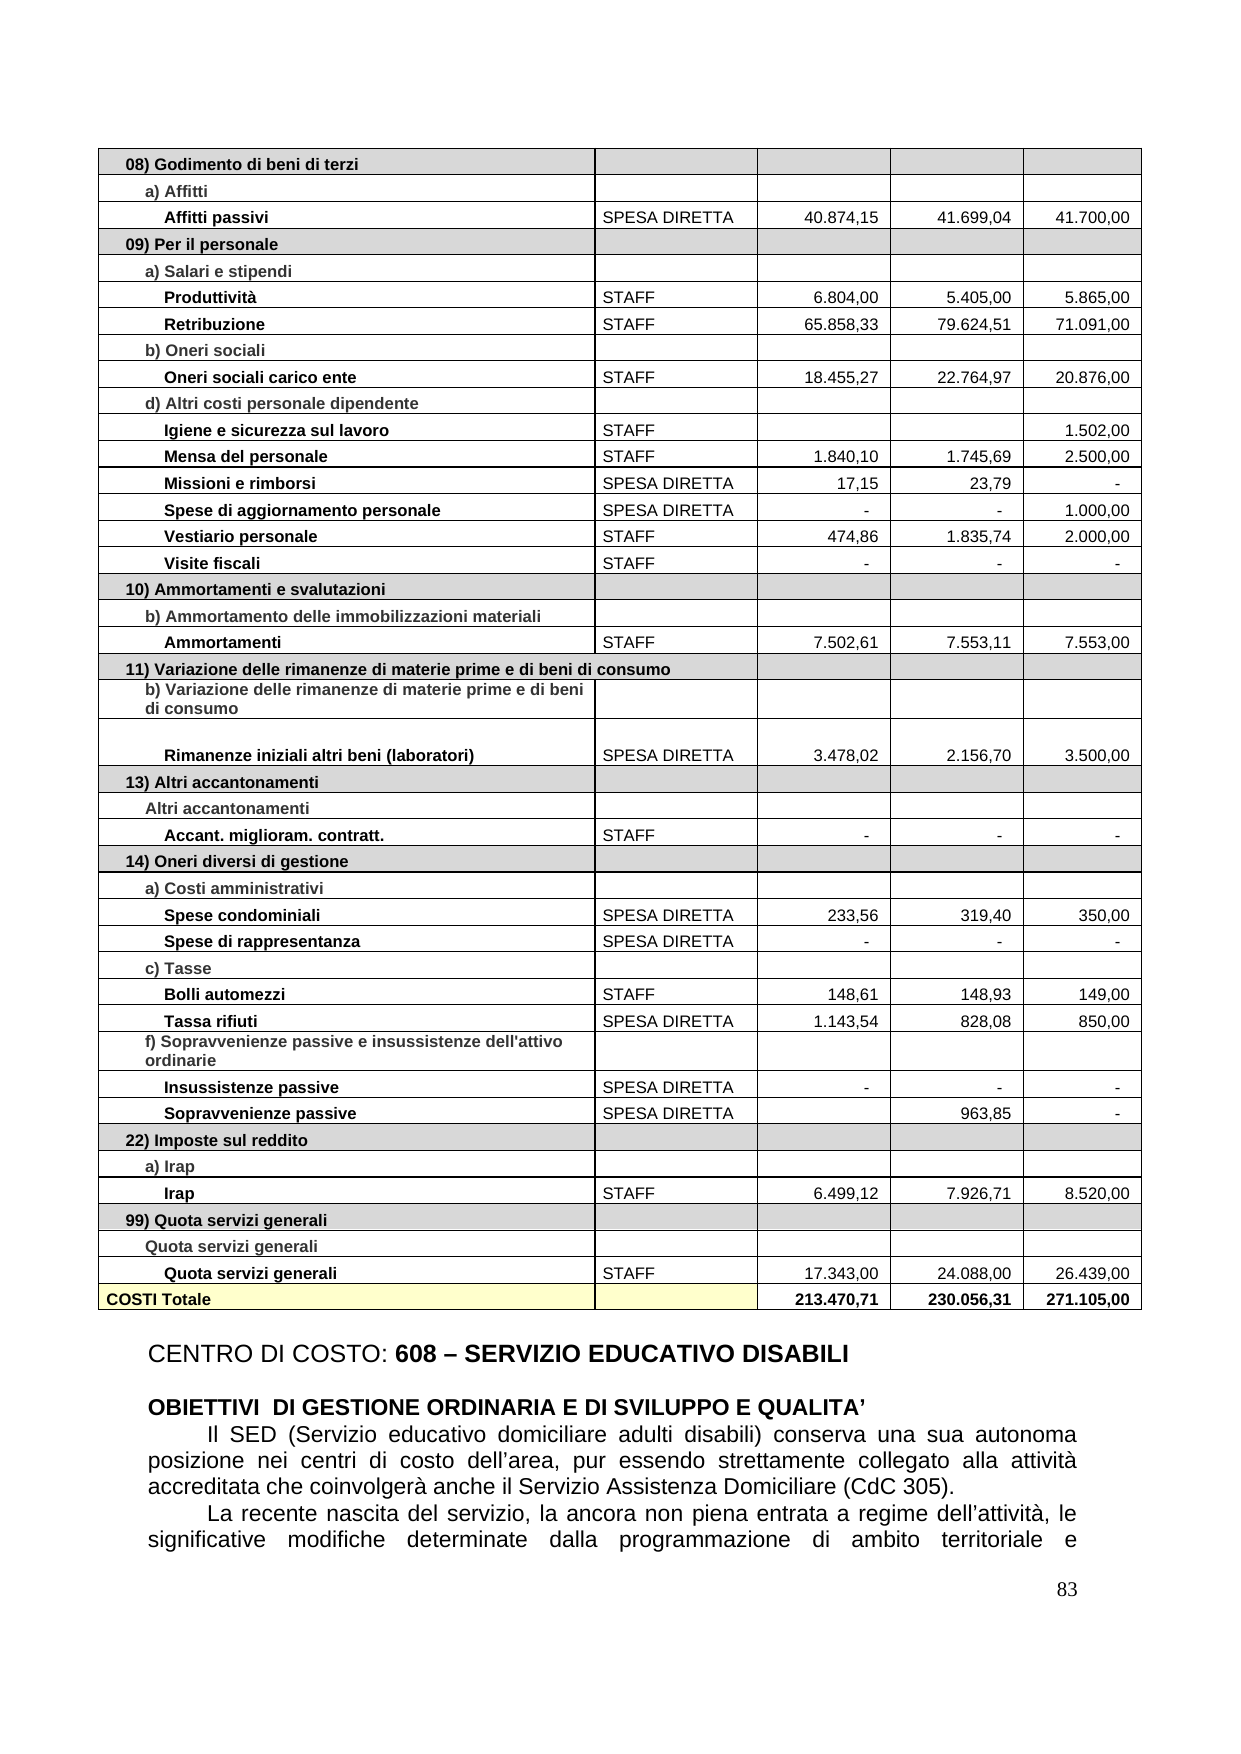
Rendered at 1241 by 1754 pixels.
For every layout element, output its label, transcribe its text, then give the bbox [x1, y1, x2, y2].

table_cell [758, 1231, 890, 1256]
table_cell [118, 308, 137, 334]
table_cell 41.700,00 [1024, 202, 1141, 227]
table_cell [138, 361, 157, 387]
table_cell [99, 1032, 118, 1070]
table_cell [118, 1178, 137, 1203]
text CENTRO DI COSTO: 608 – SERVIZIO EDUCATIVO DISABILI [148, 1339, 1078, 1368]
table_cell [596, 1204, 757, 1229]
table_cell [138, 819, 157, 845]
table_cell [118, 873, 137, 898]
table_cell [891, 149, 1023, 174]
table_cell [99, 766, 118, 792]
table_cell [596, 574, 757, 599]
table_cell [99, 468, 118, 493]
table_cell - [891, 926, 1023, 951]
table_cell [758, 255, 890, 281]
table_cell STAFF [596, 414, 757, 440]
table_cell 1.502,00 [1024, 414, 1141, 440]
table_cell [758, 414, 890, 440]
table_cell [99, 1204, 118, 1229]
table_cell SPESA DIRETTA [596, 899, 757, 924]
table_cell SPESA DIRETTA [596, 1098, 757, 1123]
table_cell - [1024, 926, 1141, 951]
table_cell Produttività [157, 282, 594, 307]
table_cell [99, 952, 118, 978]
table_cell STAFF [596, 819, 757, 845]
table_cell Rimanenze iniziali altri beni (laboratori) [157, 719, 594, 765]
table_cell b) Ammortamento delle immobilizzazioni materiali [138, 600, 594, 626]
table_cell [1024, 229, 1141, 254]
table_cell [891, 766, 1023, 792]
table_cell [118, 627, 137, 652]
table_cell [1024, 680, 1141, 718]
table_cell [99, 899, 118, 924]
table_cell [1024, 600, 1141, 626]
table_cell [118, 521, 137, 546]
table_cell [138, 1005, 157, 1031]
table_cell 233,56 [758, 899, 890, 924]
table_cell [138, 1257, 157, 1283]
table_cell [758, 793, 890, 818]
table_cell [118, 414, 137, 440]
table_cell [891, 574, 1023, 599]
table_cell Irap [157, 1178, 594, 1203]
table_cell [891, 873, 1023, 898]
table_cell - [758, 819, 890, 845]
table_cell [99, 388, 118, 413]
table_cell [118, 1151, 137, 1176]
table_cell [99, 282, 118, 307]
table_cell [99, 1005, 118, 1031]
table_cell [138, 468, 157, 493]
table_cell [758, 680, 890, 718]
table_cell [758, 1032, 890, 1070]
table_cell [118, 255, 137, 281]
table_cell COSTI Totale [99, 1284, 594, 1309]
table_cell Quota servizi generali [138, 1231, 594, 1256]
table_cell [596, 149, 757, 174]
table_cell Affitti passivi [157, 202, 594, 227]
table_cell Visite fiscali [157, 547, 594, 573]
table_cell - [1024, 468, 1141, 493]
table_cell SPESA DIRETTA [596, 494, 757, 519]
table_cell [1024, 175, 1141, 201]
table_cell [118, 335, 137, 360]
table_cell [1024, 388, 1141, 413]
table_cell [891, 414, 1023, 440]
table_cell [596, 846, 757, 871]
table_cell [138, 414, 157, 440]
table_cell 230.056,31 [891, 1284, 1023, 1309]
table_cell [99, 793, 118, 818]
table_cell [99, 979, 118, 1004]
table_cell [118, 1032, 137, 1070]
table_cell [118, 1071, 137, 1097]
table_cell [1024, 255, 1141, 281]
table_cell [758, 229, 890, 254]
table_cell [99, 308, 118, 334]
table_cell Igiene e sicurezza sul lavoro [157, 414, 594, 440]
table_cell [138, 1098, 157, 1123]
table_cell [1024, 793, 1141, 818]
table_cell - [1024, 1098, 1141, 1123]
table_cell 20.876,00 [1024, 361, 1141, 387]
table_cell [758, 1098, 890, 1123]
table_cell [758, 574, 890, 599]
table_cell 963,85 [891, 1098, 1023, 1123]
table_cell 149,00 [1024, 979, 1141, 1004]
table_cell [891, 793, 1023, 818]
table_cell [596, 1284, 757, 1309]
table_cell d) Altri costi personale dipendente [138, 388, 594, 413]
table_cell [138, 979, 157, 1004]
table_cell 8.520,00 [1024, 1178, 1141, 1203]
table_cell [891, 1151, 1023, 1176]
table_cell [99, 1124, 118, 1150]
table_cell [758, 873, 890, 898]
table_cell 6.804,00 [758, 282, 890, 307]
table_cell [99, 441, 118, 466]
table_cell 14) Oneri diversi di gestione [118, 846, 594, 871]
table_cell 271.105,00 [1024, 1284, 1141, 1309]
table_cell Ammortamenti [157, 627, 594, 652]
table_cell [758, 335, 890, 360]
table_cell 2.000,00 [1024, 521, 1141, 546]
table_cell [596, 873, 757, 898]
table_cell 1.745,69 [891, 441, 1023, 466]
table_cell 10) Ammortamenti e svalutazioni [118, 574, 594, 599]
table_cell [138, 627, 157, 652]
table_cell b) Oneri sociali [138, 335, 594, 360]
table_cell [758, 600, 890, 626]
table_cell [138, 719, 157, 765]
table_cell Tassa rifiuti [157, 1005, 594, 1031]
table_cell [596, 793, 757, 818]
table_cell [758, 149, 890, 174]
table_cell 148,93 [891, 979, 1023, 1004]
table_cell [1024, 846, 1141, 871]
table_cell Bolli automezzi [157, 979, 594, 1004]
table_cell [99, 846, 118, 871]
table_cell 319,40 [891, 899, 1023, 924]
table_cell SPESA DIRETTA [596, 1071, 757, 1097]
table_cell [99, 1071, 118, 1097]
table_cell STAFF [596, 308, 757, 334]
table_cell [118, 202, 137, 227]
table_cell [891, 1204, 1023, 1229]
table_cell [118, 819, 137, 845]
table_cell 474,86 [758, 521, 890, 546]
table_cell [891, 335, 1023, 360]
table_cell Oneri sociali carico ente [157, 361, 594, 387]
table_cell [118, 680, 137, 718]
table_cell Accant. miglioram. contratt. [157, 819, 594, 845]
table_cell 148,61 [758, 979, 890, 1004]
table_cell [99, 1098, 118, 1123]
table_cell f) Sopravvenienze passive e insussistenze dell'attivo ordinarie [138, 1032, 594, 1070]
table_cell [118, 468, 137, 493]
table_cell - [1024, 819, 1141, 845]
table_cell [99, 414, 118, 440]
table_cell [758, 1151, 890, 1176]
table_cell - [891, 547, 1023, 573]
table_cell Spese di rappresentanza [157, 926, 594, 951]
table_cell 99) Quota servizi generali [118, 1204, 594, 1229]
table_cell [99, 1178, 118, 1203]
table_cell [138, 441, 157, 466]
table_cell [99, 819, 118, 845]
table_cell [596, 175, 757, 201]
table_cell 5.405,00 [891, 282, 1023, 307]
table_cell [99, 1257, 118, 1283]
table_cell [1024, 574, 1141, 599]
table_cell STAFF [596, 441, 757, 466]
table_cell 09) Per il personale [118, 229, 594, 254]
table_cell [118, 1257, 137, 1283]
table_cell STAFF [596, 521, 757, 546]
table_cell [118, 926, 137, 951]
table_cell [758, 766, 890, 792]
table_cell STAFF [596, 979, 757, 1004]
table_cell [99, 255, 118, 281]
table_cell 1.835,74 [891, 521, 1023, 546]
table_cell 828,08 [891, 1005, 1023, 1031]
table_cell Spese di aggiornamento personale [157, 494, 594, 519]
table_cell [118, 441, 137, 466]
table_cell [891, 388, 1023, 413]
table_cell 79.624,51 [891, 308, 1023, 334]
table_cell - [758, 926, 890, 951]
text La recente nascita del servizio, la ancora non piena entrata a regime dell’attività, le significative modifiche determinate dalla programmazione di ambito territoriale e [148, 1499, 1078, 1552]
table_cell - [758, 494, 890, 519]
table_cell 71.091,00 [1024, 308, 1141, 334]
table_cell [596, 335, 757, 360]
table_cell 1.000,00 [1024, 494, 1141, 519]
table_cell [99, 926, 118, 951]
table_cell 18.455,27 [758, 361, 890, 387]
table_cell 23,79 [891, 468, 1023, 493]
table_cell [138, 282, 157, 307]
table_cell [891, 229, 1023, 254]
table_cell [118, 175, 137, 201]
table_cell [758, 654, 890, 679]
table_cell Altri accantonamenti [138, 793, 594, 818]
table_cell Insussistenze passive [157, 1071, 594, 1097]
table_cell 3.500,00 [1024, 719, 1141, 765]
table_cell [758, 175, 890, 201]
table_cell [138, 547, 157, 573]
table_cell - [1024, 547, 1141, 573]
table_cell [891, 1032, 1023, 1070]
table_cell 65.858,33 [758, 308, 890, 334]
table_cell SPESA DIRETTA [596, 719, 757, 765]
table_cell Vestiario personale [157, 521, 594, 546]
table_cell [99, 719, 118, 765]
table_cell STAFF [596, 282, 757, 307]
table_cell [891, 654, 1023, 679]
table_cell [118, 1005, 137, 1031]
table_cell [118, 600, 137, 626]
table_cell 6.499,12 [758, 1178, 890, 1203]
table_cell Spese condominiali [157, 899, 594, 924]
table_cell 7.926,71 [891, 1178, 1023, 1203]
table_cell [596, 255, 757, 281]
table_cell [99, 600, 118, 626]
table_cell [138, 308, 157, 334]
table_cell [1024, 873, 1141, 898]
table_cell SPESA DIRETTA [596, 926, 757, 951]
table_cell [1024, 654, 1141, 679]
table_cell [118, 979, 137, 1004]
table_cell [99, 680, 118, 718]
table_cell [891, 846, 1023, 871]
table_cell [99, 654, 118, 679]
text OBIETTIVI DI GESTIONE ORDINARIA E DI SVILUPPO E QUALITA’ [148, 1394, 1078, 1421]
table_cell [138, 521, 157, 546]
table_cell [1024, 1151, 1141, 1176]
table_cell 08) Godimento di beni di terzi [118, 149, 594, 174]
table_cell [758, 388, 890, 413]
table_cell 22) Imposte sul reddito [118, 1124, 594, 1150]
table_cell [1024, 1124, 1141, 1150]
text Il SED (Servizio educativo domiciliare adulti disabili) conserva una sua autonoma posizione nei centri di costo dell’area, pur essendo strettamente collegato alla attività accreditata che coinvolgerà anche il Servizio Assistenza Domiciliare (CdC 305). [148, 1421, 1078, 1499]
table_cell [99, 335, 118, 360]
table_cell [758, 1204, 890, 1229]
table_cell [596, 952, 757, 978]
table_cell [99, 1151, 118, 1176]
table_cell 7.502,61 [758, 627, 890, 652]
table_cell a) Affitti [138, 175, 594, 201]
table_cell [1024, 1032, 1141, 1070]
table_cell 7.553,11 [891, 627, 1023, 652]
table_cell [118, 952, 137, 978]
table_cell SPESA DIRETTA [596, 202, 757, 227]
table_cell - [758, 547, 890, 573]
table_cell [596, 388, 757, 413]
table_cell [99, 202, 118, 227]
table_cell [758, 1124, 890, 1150]
table_cell 13) Altri accantonamenti [118, 766, 594, 792]
table_cell [118, 793, 137, 818]
table_cell 41.699,04 [891, 202, 1023, 227]
table_cell [596, 766, 757, 792]
table_cell [138, 926, 157, 951]
table_cell [596, 1231, 757, 1256]
table_cell [118, 388, 137, 413]
table_cell STAFF [596, 1178, 757, 1203]
table_cell Missioni e rimborsi [157, 468, 594, 493]
table_cell 350,00 [1024, 899, 1141, 924]
table_cell [891, 952, 1023, 978]
table_cell [138, 899, 157, 924]
table_cell 3.478,02 [758, 719, 890, 765]
table_cell 26.439,00 [1024, 1257, 1141, 1283]
table_cell STAFF [596, 547, 757, 573]
table_cell 1.840,10 [758, 441, 890, 466]
table_cell [596, 1032, 757, 1070]
table_cell 2.500,00 [1024, 441, 1141, 466]
table_cell [758, 846, 890, 871]
table_cell [118, 361, 137, 387]
table_cell [1024, 766, 1141, 792]
table_cell [1024, 952, 1141, 978]
table_cell 850,00 [1024, 1005, 1141, 1031]
table_cell Sopravvenienze passive [157, 1098, 594, 1123]
table_cell 1.143,54 [758, 1005, 890, 1031]
table_cell [1024, 149, 1141, 174]
table_cell [99, 627, 118, 652]
table_cell 17,15 [758, 468, 890, 493]
table_cell [891, 1231, 1023, 1256]
table_cell [99, 361, 118, 387]
table_cell a) Costi amministrativi [138, 873, 594, 898]
table_cell SPESA DIRETTA [596, 1005, 757, 1031]
table_cell [99, 149, 118, 174]
table_cell [891, 255, 1023, 281]
table_cell a) Irap [138, 1151, 594, 1176]
table_cell STAFF [596, 1257, 757, 1283]
table_cell 7.553,00 [1024, 627, 1141, 652]
table_cell [758, 952, 890, 978]
table_cell - [1024, 1071, 1141, 1097]
table_cell 40.874,15 [758, 202, 890, 227]
table_cell 2.156,70 [891, 719, 1023, 765]
table_cell 24.088,00 [891, 1257, 1023, 1283]
table_cell [596, 229, 757, 254]
table_cell [99, 175, 118, 201]
table_cell [891, 175, 1023, 201]
table_cell - [758, 1071, 890, 1097]
table_cell [118, 547, 137, 573]
table_cell [596, 680, 757, 718]
table_cell 17.343,00 [758, 1257, 890, 1283]
table_cell - [891, 1071, 1023, 1097]
table_cell - [891, 494, 1023, 519]
table_cell [99, 873, 118, 898]
table_cell [138, 202, 157, 227]
table_cell STAFF [596, 627, 757, 652]
table_cell [1024, 1231, 1141, 1256]
table_cell 5.865,00 [1024, 282, 1141, 307]
table_cell SPESA DIRETTA [596, 468, 757, 493]
table_cell 11) Variazione delle rimanenze di materie prime e di beni di consumo [118, 654, 757, 679]
table_cell [99, 1231, 118, 1256]
table_cell [118, 282, 137, 307]
table_cell STAFF [596, 361, 757, 387]
table_cell [138, 1178, 157, 1203]
table_cell [596, 1151, 757, 1176]
table_cell [99, 229, 118, 254]
table_cell [891, 600, 1023, 626]
table_cell [99, 574, 118, 599]
table_cell b) Variazione delle rimanenze di materie prime e di beni di consumo [138, 680, 594, 718]
table_cell [138, 494, 157, 519]
table_cell 213.470,71 [758, 1284, 890, 1309]
table_cell [596, 1124, 757, 1150]
table_cell 22.764,97 [891, 361, 1023, 387]
table_cell a) Salari e stipendi [138, 255, 594, 281]
table_cell [118, 494, 137, 519]
table_cell [99, 521, 118, 546]
table_cell [1024, 1204, 1141, 1229]
table_cell Quota servizi generali [157, 1257, 594, 1283]
table_cell [891, 1124, 1023, 1150]
table_cell [1024, 335, 1141, 360]
table_cell [138, 1071, 157, 1097]
table_cell [118, 1098, 137, 1123]
table_cell - [891, 819, 1023, 845]
table_cell [118, 719, 137, 765]
table_cell [596, 600, 757, 626]
table_cell Mensa del personale [157, 441, 594, 466]
table_cell [99, 547, 118, 573]
table_cell [118, 899, 137, 924]
table_cell [118, 1231, 137, 1256]
table_cell Retribuzione [157, 308, 594, 334]
table_cell [99, 494, 118, 519]
table_cell [891, 680, 1023, 718]
table_cell c) Tasse [138, 952, 594, 978]
